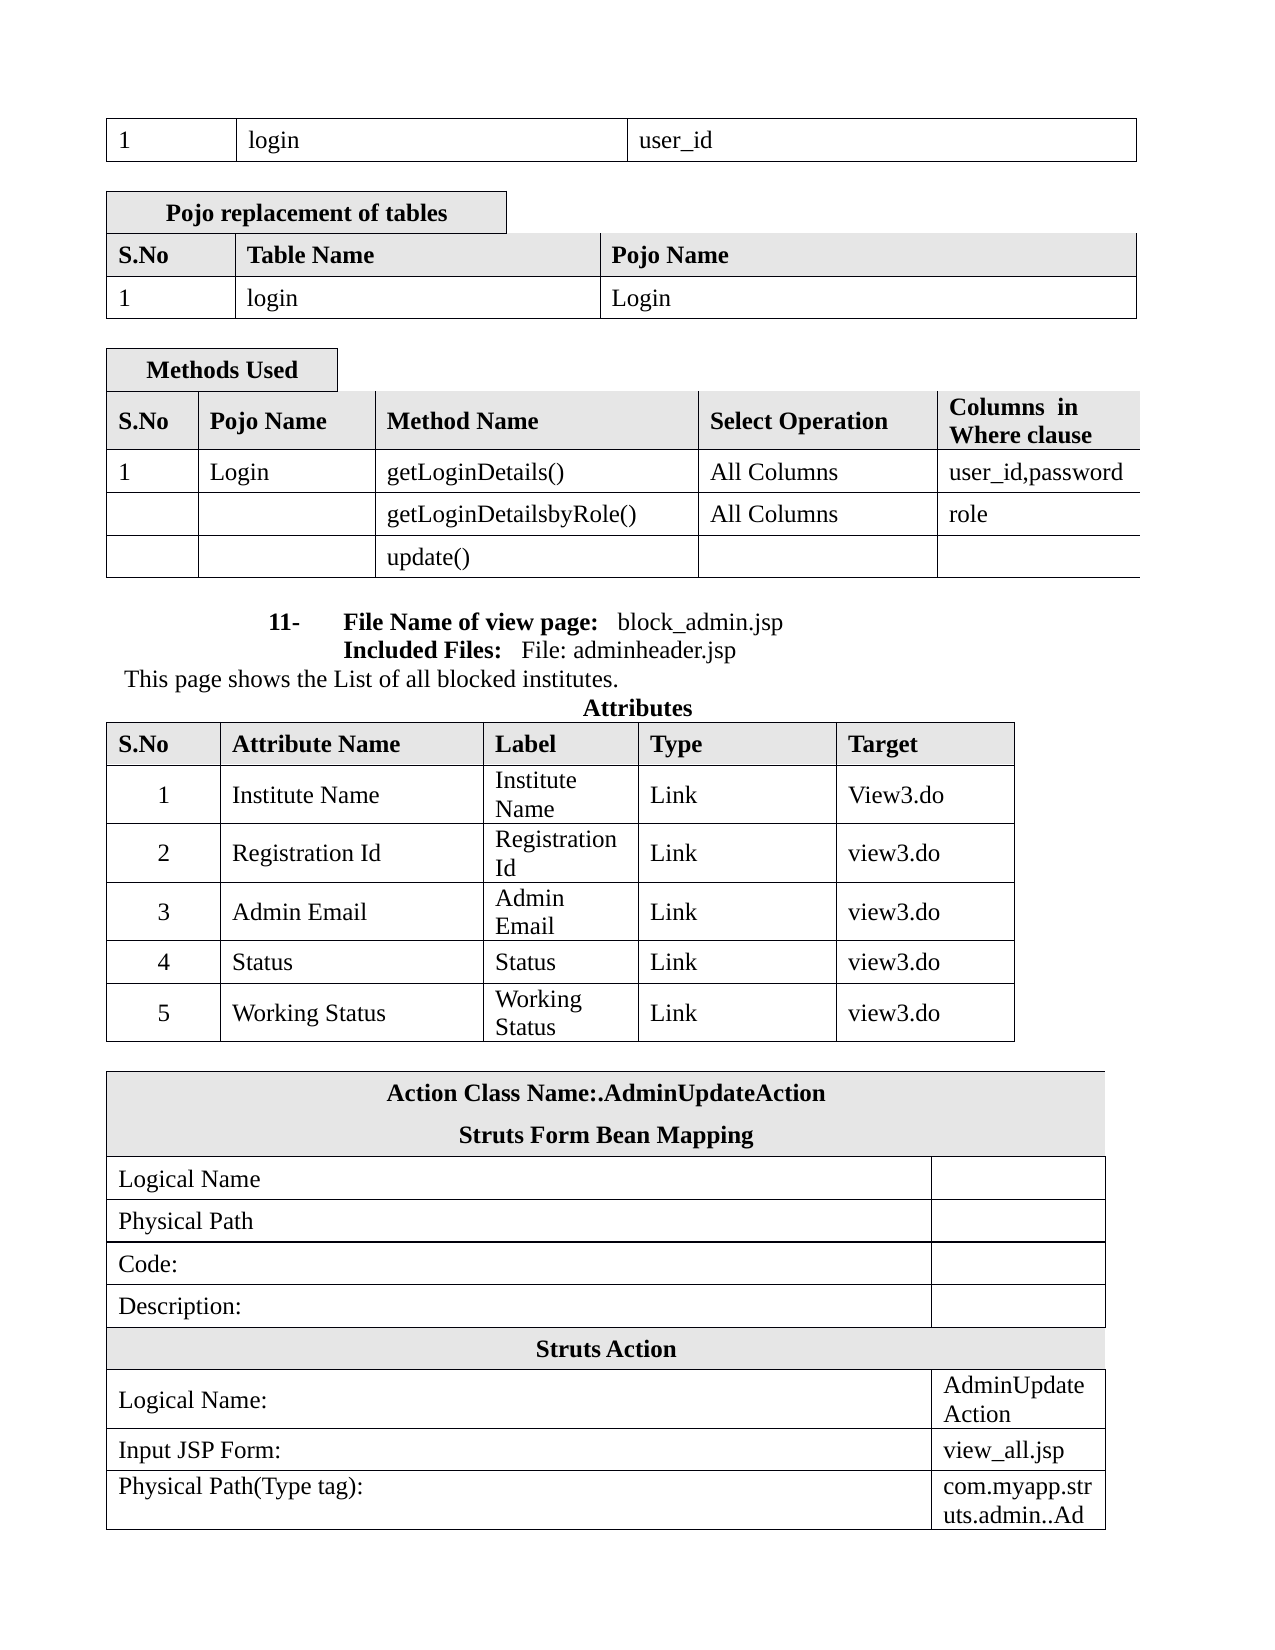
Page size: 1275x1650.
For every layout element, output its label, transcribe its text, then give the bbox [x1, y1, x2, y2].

table_cell view_all.jsp [932, 1429, 1105, 1470]
table_cell Table Name [236, 233, 600, 276]
table_cell [199, 536, 375, 577]
table_cell [932, 1285, 1105, 1327]
table_cell Admin Email [221, 883, 483, 940]
table_cell [932, 1157, 1105, 1199]
table_cell AdminUpdateAction [932, 1370, 1105, 1428]
table_cell Input JSP Form: [107, 1429, 931, 1470]
table_cell Logical Name [107, 1157, 931, 1199]
table_cell Struts Action [107, 1328, 1105, 1369]
table_cell All Columns [699, 450, 937, 492]
table_cell Link [639, 941, 836, 983]
table_cell 1 [107, 766, 220, 823]
table_cell view3.do [837, 824, 1014, 882]
table_cell role [938, 493, 1140, 534]
table_cell [199, 493, 375, 534]
table_cell Method Name [376, 391, 698, 449]
table_cell login [236, 277, 600, 318]
table_cell Pojo Name [199, 391, 375, 449]
table_header Target [837, 723, 1014, 764]
table_cell com.myapp.struts.admin..Ad [932, 1471, 1105, 1529]
table_cell 1 [107, 119, 236, 161]
table_cell Link [639, 824, 836, 882]
table_cell [107, 493, 198, 534]
table_cell user_id,password [938, 450, 1140, 492]
table_cell Pojo Name [601, 233, 1136, 276]
table_cell Physical Path(Type tag): [107, 1471, 931, 1529]
table_cell Link [639, 883, 836, 940]
table_header S.No [107, 723, 220, 764]
table_cell 1 [107, 277, 235, 318]
text Attributes [118, 693, 1157, 722]
table_cell 2 [107, 824, 220, 882]
table_cell update() [376, 536, 698, 577]
table_cell view3.do [837, 941, 1014, 983]
table_header Label [484, 723, 638, 764]
table_cell View3.do [837, 766, 1014, 823]
table_header Type [639, 723, 836, 764]
table_cell Status [484, 941, 638, 983]
table_header Pojo replacement of tables [107, 192, 506, 233]
table_cell 4 [107, 941, 220, 983]
table_cell user_id [628, 119, 1136, 161]
table_cell Columns in Where clause [938, 391, 1140, 449]
table_cell getLoginDetails() [376, 450, 698, 492]
table_cell Working Status [484, 984, 638, 1041]
table_cell Admin Email [484, 883, 638, 940]
table_cell view3.do [837, 883, 1014, 940]
table_cell Registration Id [221, 824, 483, 882]
table_cell Link [639, 984, 836, 1041]
table_header Action Class Name:.AdminUpdateAction [107, 1072, 1105, 1114]
table_cell Institute Name [484, 766, 638, 823]
table_cell Description: [107, 1285, 931, 1327]
table_cell getLoginDetailsbyRole() [376, 493, 698, 534]
text Included Files: File: adminheader.jsp [295, 636, 1157, 664]
table_cell S.No [107, 234, 235, 276]
table_cell All Columns [699, 493, 937, 534]
table_cell 1 [107, 450, 198, 492]
table_cell [699, 536, 937, 577]
table_cell [932, 1243, 1105, 1284]
table_cell [932, 1200, 1105, 1241]
table_cell 3 [107, 883, 220, 940]
table_header Attribute Name [221, 723, 483, 764]
table_cell Physical Path [107, 1200, 931, 1241]
text This page shows the List of all blocked institutes. [118, 664, 1157, 693]
table_cell Working Status [221, 984, 483, 1041]
table_cell Code: [107, 1243, 931, 1284]
table_cell Link [639, 766, 836, 823]
table_cell S.No [107, 392, 198, 449]
table_cell Struts Form Bean Mapping [107, 1114, 1105, 1156]
table_header Methods Used [107, 349, 337, 391]
table_cell Select Operation [699, 391, 937, 449]
table_cell Login [601, 277, 1136, 318]
text 11- File Name of view page: block_admin.jsp [118, 607, 1157, 636]
table_cell view3.do [837, 984, 1014, 1041]
table_cell 5 [107, 984, 220, 1041]
table_cell Status [221, 941, 483, 983]
table_cell Registration Id [484, 824, 638, 882]
table_cell Login [199, 450, 375, 492]
table_cell [107, 536, 198, 577]
table_cell Institute Name [221, 766, 483, 823]
table_cell login [237, 119, 627, 161]
table_cell Logical Name: [107, 1370, 931, 1428]
table_cell [938, 536, 1140, 577]
